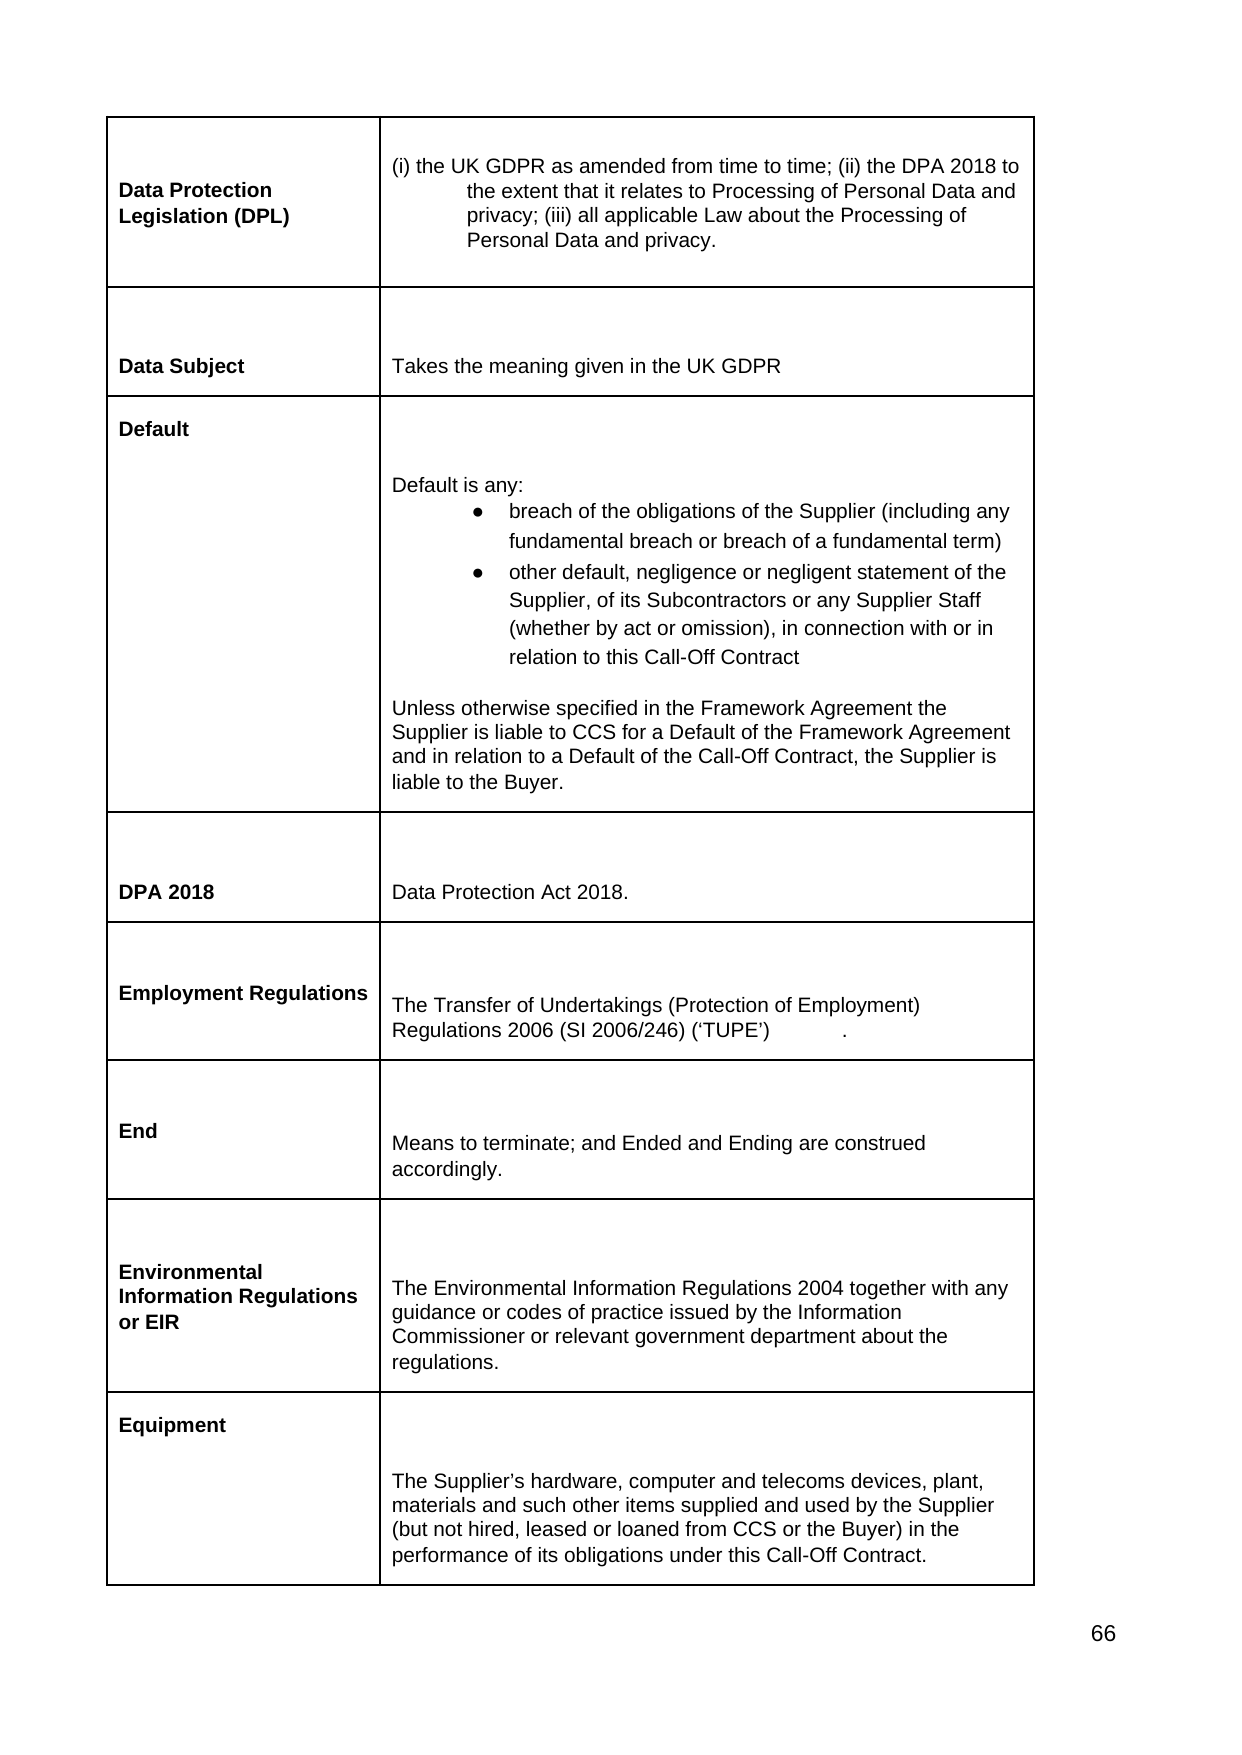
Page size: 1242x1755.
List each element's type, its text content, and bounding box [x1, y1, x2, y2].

table_cell End [108, 1061, 379, 1198]
table_cell Data Subject [108, 288, 379, 395]
table_cell DPA 2018 [108, 813, 379, 921]
table_cell Employment Regulations [108, 923, 379, 1059]
table_cell Default is any: breach of the obligations of the Supplier (including any fundamental breach or breach of a fundamental term) other default, negligence or negligent statement of the Supplier, of its Subcontractors or any Supplier Staff (whether by act or omission), in connection with or in relation to this Call-Off Contract Unless otherwise specified in the Framework Agreement the Supplier is liable to CCS for a Default of the Framework Agreement and in relation to a Default of the Call-Off Contract, the Supplier is liable to the Buyer. [381, 397, 1033, 811]
table_cell (i) the UK GDPR as amended from time to time; (ii) the DPA 2018 to the extent that it relates to Processing of Personal Data and privacy; (iii) all applicable Law about the Processing of Personal Data and privacy. [381, 118, 1033, 286]
table_cell Data Protection Legislation (DPL) [108, 118, 379, 286]
table_cell Default [108, 397, 379, 811]
table_cell Data Protection Act 2018. [381, 813, 1033, 921]
table_cell The Environmental Information Regulations 2004 together with any guidance or codes of practice issued by the Information Commissioner or relevant government department about the regulations. [381, 1200, 1033, 1391]
table_cell The Supplier’s hardware, computer and telecoms devices, plant, materials and such other items supplied and used by the Supplier (but not hired, leased or loaned from CCS or the Buyer) in the performance of its obligations under this Call-Off Contract. [381, 1393, 1033, 1584]
table_cell Equipment [108, 1393, 379, 1584]
table_cell The Transfer of Undertakings (Protection of Employment) Regulations 2006 (SI 2006/246) (‘TUPE’) . [381, 923, 1033, 1059]
table_cell Environmental Information Regulations or EIR [108, 1200, 379, 1391]
table_cell Takes the meaning given in the UK GDPR [381, 288, 1033, 395]
table_cell Means to terminate; and Ended and Ending are construed accordingly. [381, 1061, 1033, 1198]
